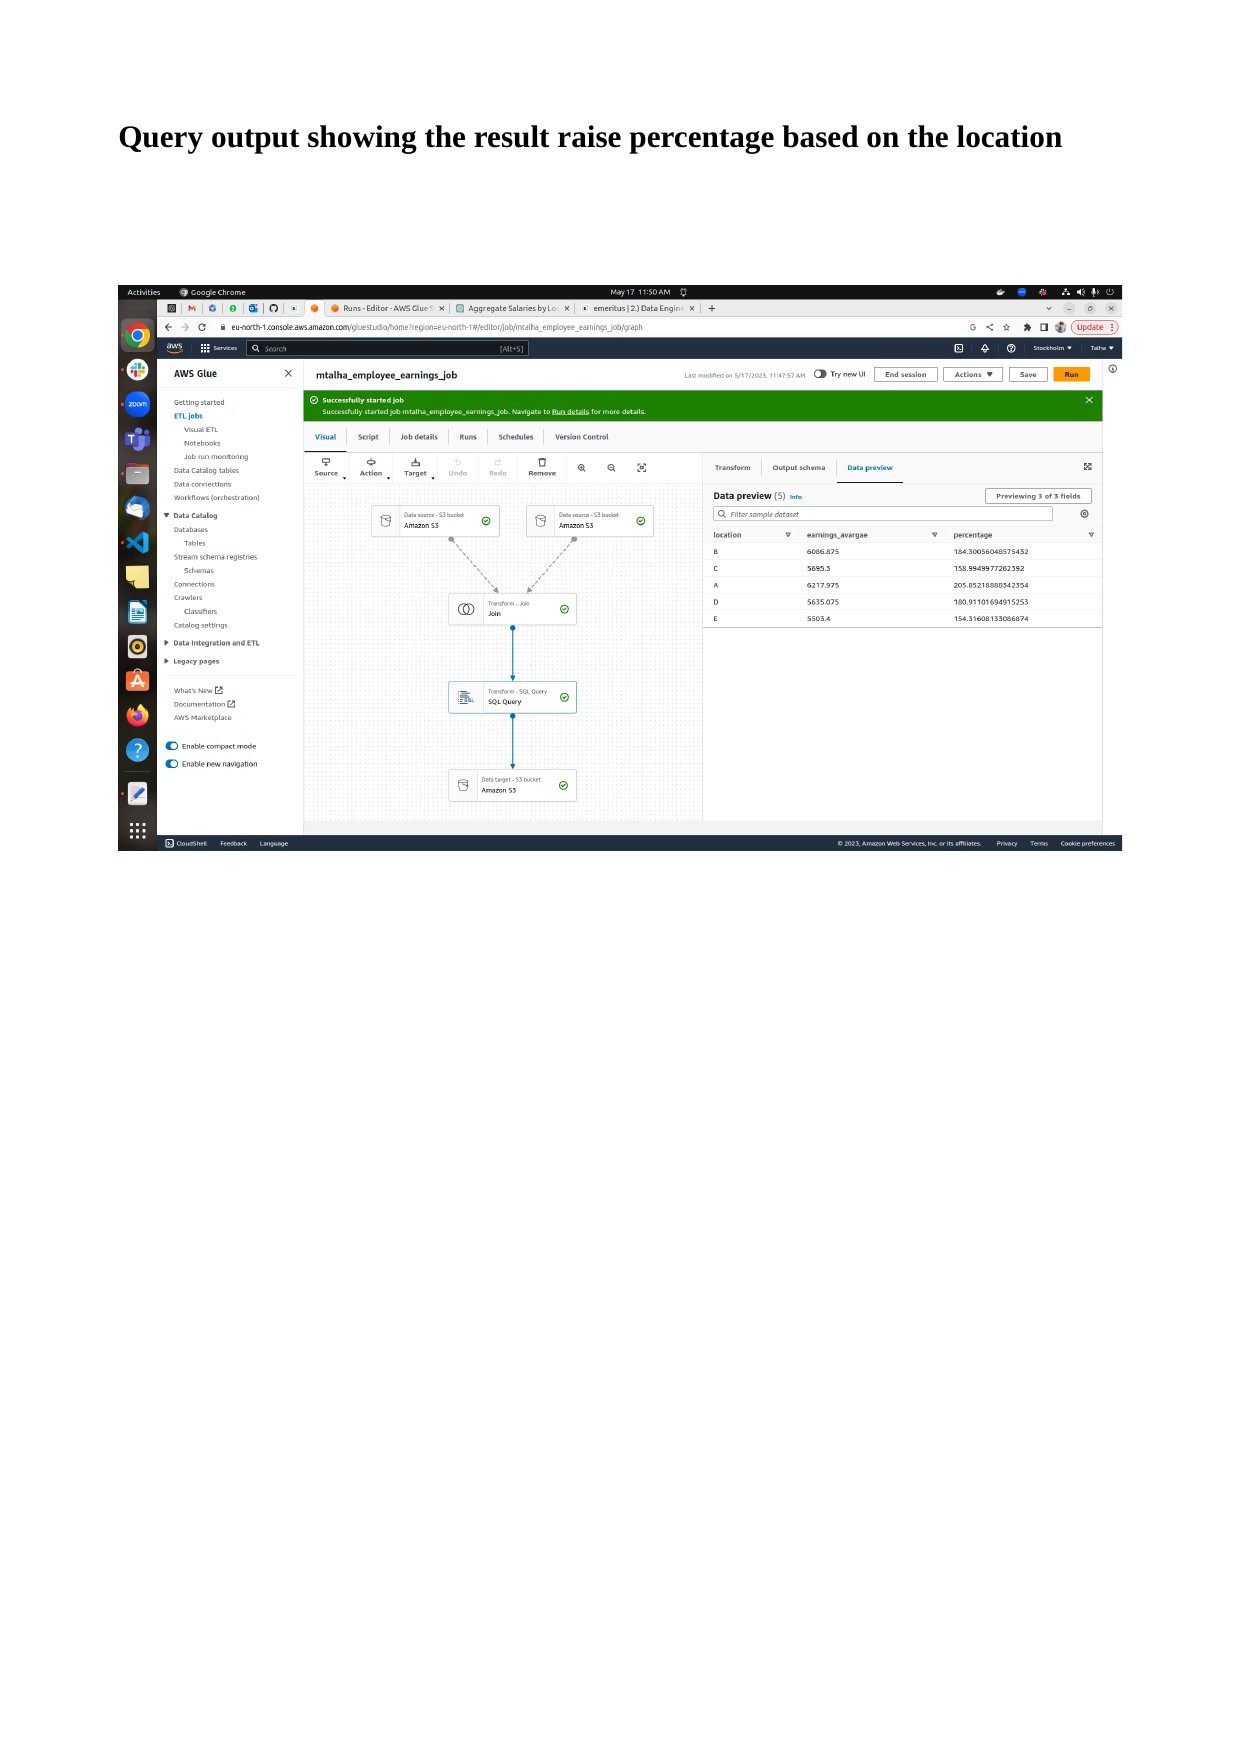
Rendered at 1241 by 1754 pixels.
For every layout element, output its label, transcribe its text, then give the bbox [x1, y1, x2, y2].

text Query output showing the result raise percentage based on the location [118, 118, 1122, 154]
picture [118, 285, 1123, 851]
